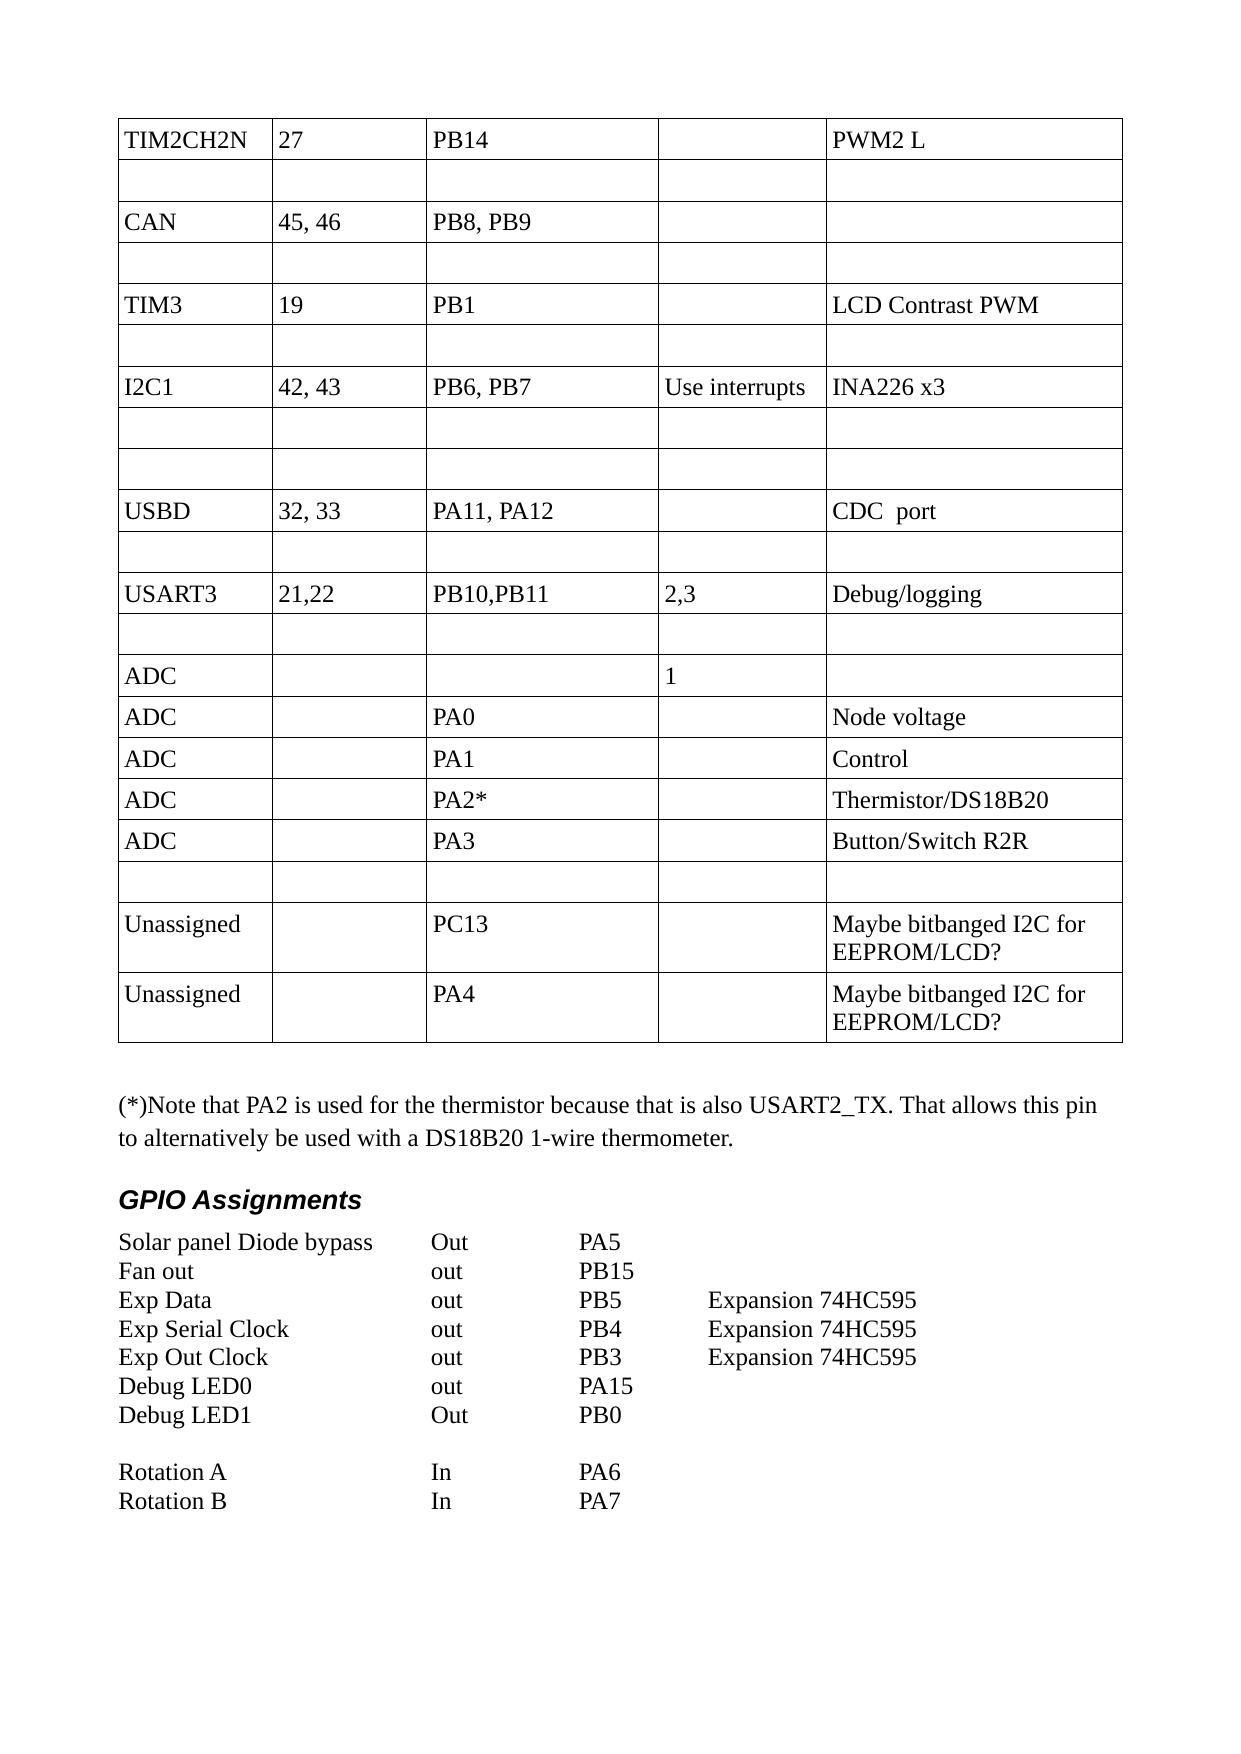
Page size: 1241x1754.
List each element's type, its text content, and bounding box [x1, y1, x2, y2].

table_cell Maybe bitbanged I2C for EEPROM/LCD? [827, 973, 1122, 1042]
table_cell [708, 1371, 1122, 1400]
table_cell [273, 779, 426, 819]
table_cell PA15 [579, 1371, 708, 1400]
table_cell PA6 [579, 1458, 708, 1486]
table_cell [273, 697, 426, 737]
table_cell PA7 [579, 1486, 708, 1515]
table_cell [659, 284, 826, 324]
table_cell out [431, 1256, 578, 1285]
table_cell Debug LED0 [118, 1371, 431, 1400]
table_cell In [431, 1486, 578, 1515]
table_cell PC13 [427, 903, 658, 972]
table_cell Expansion 74HC595 [708, 1314, 1122, 1342]
table_cell [273, 243, 426, 283]
table_cell Button/Switch R2R [827, 820, 1122, 861]
table_cell [827, 160, 1122, 201]
table_cell [119, 449, 272, 489]
table_cell [708, 1256, 1122, 1285]
subtitle GPIO Assignments [118, 1184, 1122, 1215]
table_cell out [431, 1285, 578, 1314]
table_cell [431, 1515, 578, 1544]
table_cell [659, 532, 826, 572]
table_cell [579, 1515, 708, 1544]
table_cell 42, 43 [273, 367, 426, 407]
table_cell Debug LED1 [118, 1400, 431, 1429]
table_cell Out [431, 1400, 578, 1429]
table_cell [827, 408, 1122, 448]
table_cell [659, 697, 826, 737]
table_cell [659, 862, 826, 902]
table_header PA5 [579, 1228, 708, 1256]
table_cell USBD [119, 490, 272, 531]
table_cell [659, 779, 826, 819]
table_cell PB6, PB7 [427, 367, 658, 407]
table_cell [659, 614, 826, 654]
table_cell [427, 449, 658, 489]
table_cell PB8, PB9 [427, 202, 658, 242]
table_cell [118, 1515, 431, 1544]
table_cell PB1 [427, 284, 658, 324]
table_cell 27 [273, 119, 426, 159]
table_cell PB14 [427, 119, 658, 159]
table_cell PA11, PA12 [427, 490, 658, 531]
table_cell ADC [119, 738, 272, 778]
table_cell Expansion 74HC595 [708, 1343, 1122, 1371]
table_cell [827, 655, 1122, 696]
table_cell ADC [119, 655, 272, 696]
table_cell [659, 119, 826, 159]
table_cell [119, 614, 272, 654]
table_cell out [431, 1371, 578, 1400]
table_cell out [431, 1343, 578, 1371]
table_cell TIM2CH2N [119, 119, 272, 159]
table_cell Fan out [118, 1256, 431, 1285]
table_cell Debug/logging [827, 573, 1122, 613]
table_cell out [431, 1314, 578, 1342]
table_cell Node voltage [827, 697, 1122, 737]
table_cell [118, 1429, 431, 1457]
table_cell [273, 862, 426, 902]
table_cell Unassigned [119, 973, 272, 1042]
table_cell [119, 160, 272, 201]
table_cell Maybe bitbanged I2C for EEPROM/LCD? [827, 903, 1122, 972]
table_cell LCD Contrast PWM [827, 284, 1122, 324]
table_cell [427, 325, 658, 366]
table_cell TIM3 [119, 284, 272, 324]
table_cell Control [827, 738, 1122, 778]
table_cell [579, 1429, 708, 1457]
table_cell 19 [273, 284, 426, 324]
table_cell [708, 1429, 1122, 1457]
table_cell [827, 862, 1122, 902]
table_cell [273, 325, 426, 366]
table_cell 32, 33 [273, 490, 426, 531]
table_header Out [431, 1228, 578, 1256]
table_cell [659, 903, 826, 972]
text (*)Note that PA2 is used for the thermistor because that is also USART2_TX. That allows this pin to alternatively be used with a DS18B20 1-wire thermometer. [118, 1091, 1122, 1152]
table_cell [827, 614, 1122, 654]
table_cell PB0 [579, 1400, 708, 1429]
table_cell In [431, 1458, 578, 1486]
table_cell Thermistor/DS18B20 [827, 779, 1122, 819]
table_cell [427, 243, 658, 283]
table_cell [273, 903, 426, 972]
table_cell [273, 655, 426, 696]
table_cell I2C1 [119, 367, 272, 407]
table_cell [273, 738, 426, 778]
table_header Solar panel Diode bypass [118, 1228, 431, 1256]
table_cell Use interrupts [659, 367, 826, 407]
table_cell [659, 490, 826, 531]
table_cell [659, 325, 826, 366]
table_cell [659, 973, 826, 1042]
table_cell [827, 532, 1122, 572]
table_cell ADC [119, 779, 272, 819]
table_cell PWM2 L [827, 119, 1122, 159]
table_cell [708, 1515, 1122, 1544]
table_cell CAN [119, 202, 272, 242]
table_cell USART3 [119, 573, 272, 613]
table_cell [708, 1486, 1122, 1515]
table_cell [827, 243, 1122, 283]
table_cell [119, 325, 272, 366]
table_cell [431, 1429, 578, 1457]
table_cell [659, 243, 826, 283]
table_cell Exp Serial Clock [118, 1314, 431, 1342]
table_cell [273, 408, 426, 448]
table_cell PA1 [427, 738, 658, 778]
table_cell PB10,PB11 [427, 573, 658, 613]
table_cell [708, 1400, 1122, 1429]
table_cell [427, 614, 658, 654]
table_cell PB15 [579, 1256, 708, 1285]
table_header [708, 1228, 1122, 1256]
table_cell [119, 532, 272, 572]
table_cell [273, 532, 426, 572]
table_cell Rotation B [118, 1486, 431, 1515]
table_cell [659, 408, 826, 448]
table_cell [659, 202, 826, 242]
table_cell [119, 243, 272, 283]
table_cell 1 [659, 655, 826, 696]
table_cell [659, 160, 826, 201]
table_cell PB3 [579, 1343, 708, 1371]
table_cell [273, 614, 426, 654]
table_cell PA2* [427, 779, 658, 819]
table_cell [427, 532, 658, 572]
table_cell PA4 [427, 973, 658, 1042]
table_cell PB4 [579, 1314, 708, 1342]
table_cell [659, 449, 826, 489]
table_cell [427, 408, 658, 448]
table_cell Unassigned [119, 903, 272, 972]
table_cell [427, 160, 658, 201]
table_cell PA3 [427, 820, 658, 861]
table_cell [708, 1458, 1122, 1486]
table_cell [827, 325, 1122, 366]
table_cell Rotation A [118, 1458, 431, 1486]
table_cell [273, 449, 426, 489]
table_cell [119, 408, 272, 448]
table_cell PA0 [427, 697, 658, 737]
table_cell 45, 46 [273, 202, 426, 242]
table_cell Exp Out Clock [118, 1343, 431, 1371]
table_cell Exp Data [118, 1285, 431, 1314]
table_cell [119, 862, 272, 902]
table_cell ADC [119, 697, 272, 737]
table_cell [427, 655, 658, 696]
table_cell CDC port [827, 490, 1122, 531]
table_cell [273, 820, 426, 861]
table_cell [659, 738, 826, 778]
table_cell [427, 862, 658, 902]
table_cell ADC [119, 820, 272, 861]
table_cell Expansion 74HC595 [708, 1285, 1122, 1314]
table_cell 21,22 [273, 573, 426, 613]
table_cell 2,3 [659, 573, 826, 613]
table_cell [659, 820, 826, 861]
table_cell [827, 449, 1122, 489]
table_cell [273, 973, 426, 1042]
table_cell PB5 [579, 1285, 708, 1314]
table_cell [827, 202, 1122, 242]
table_cell INA226 x3 [827, 367, 1122, 407]
table_cell [273, 160, 426, 201]
